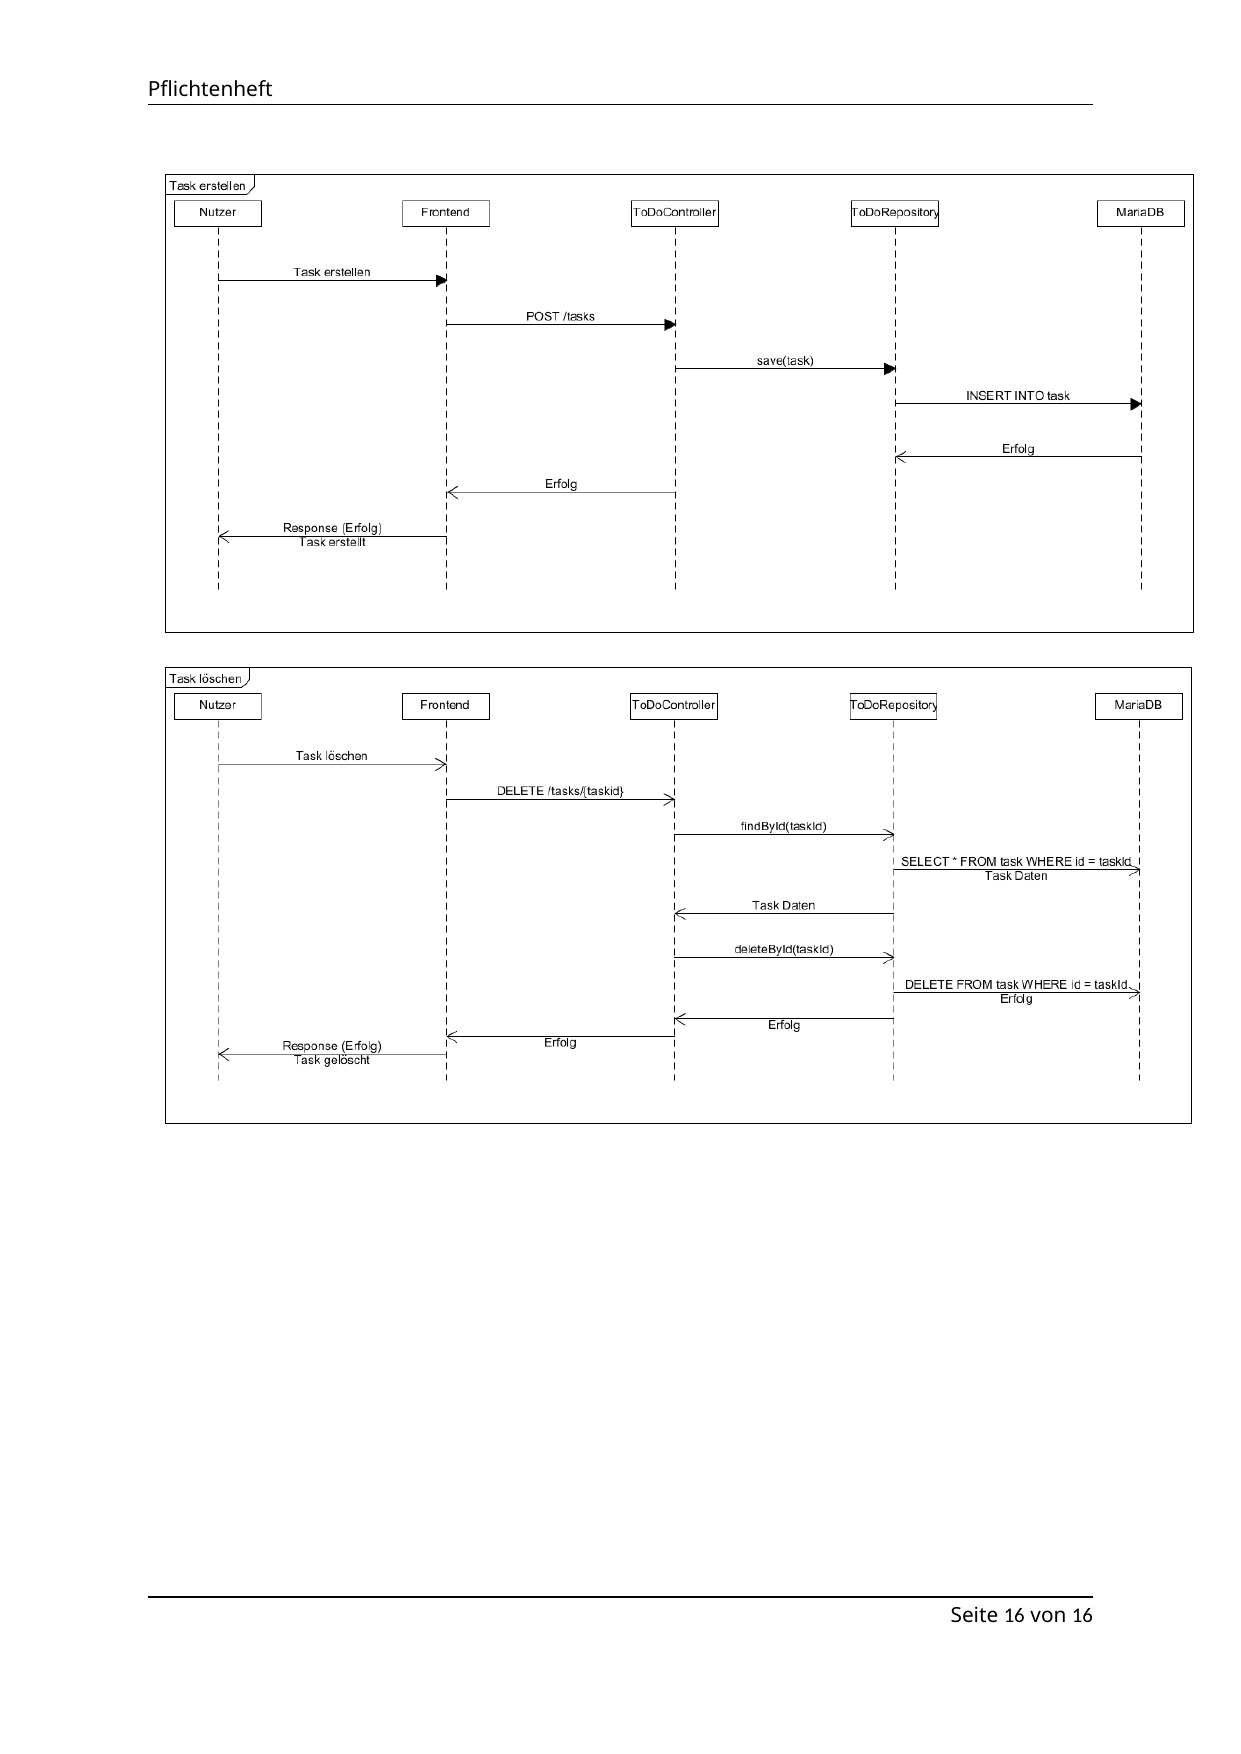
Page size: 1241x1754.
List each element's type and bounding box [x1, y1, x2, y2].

picture [147, 156, 1211, 1141]
